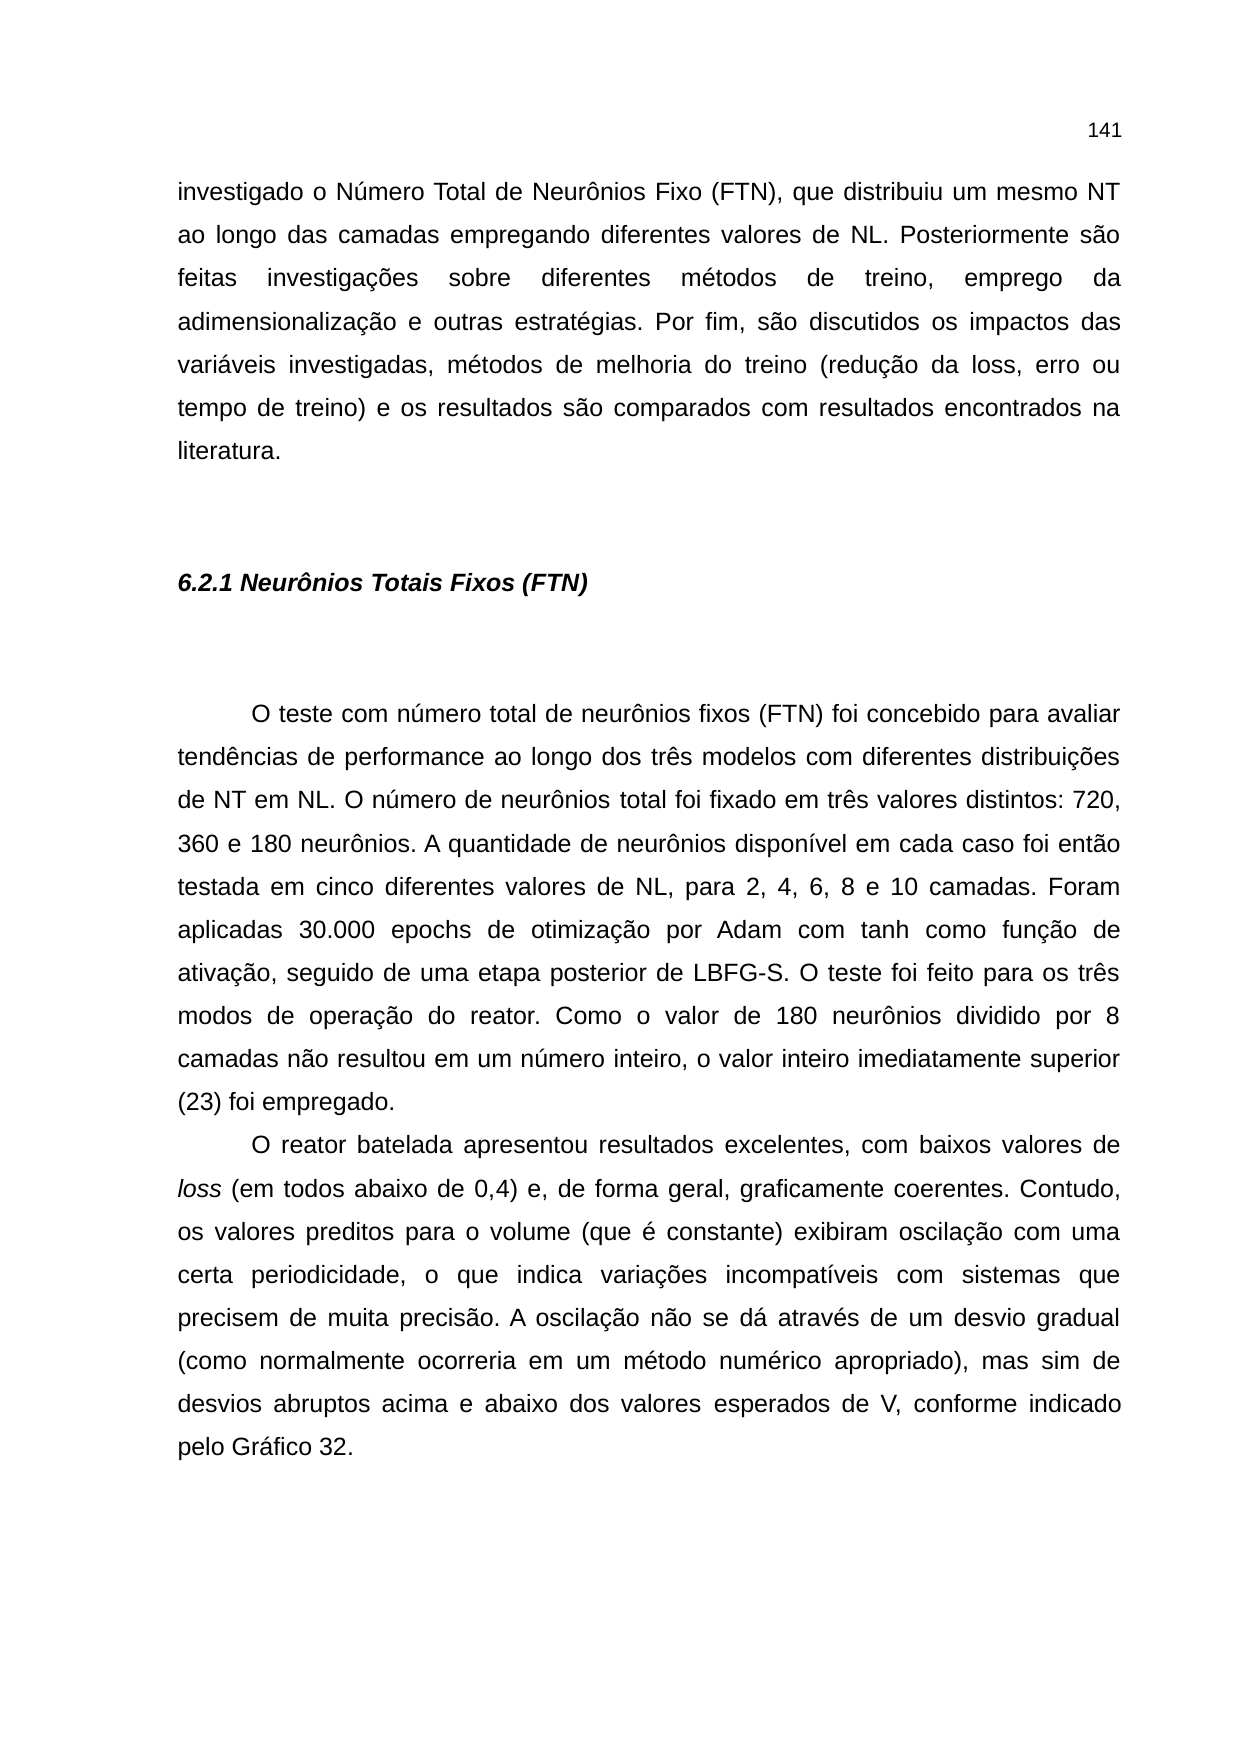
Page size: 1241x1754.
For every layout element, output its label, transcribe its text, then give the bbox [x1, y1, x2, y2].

text O teste com número total de neurônios fixos (FTN) foi concebido para avaliar tendências de performance ao longo dos três modelos com diferentes distribuições de NT em NL. O número de neurônios total foi fixado em três valores distintos: 720, 360 e 180 neurônios. A quantidade de neurônios disponível em cada caso foi então testada em cinco diferentes valores de NL, para 2, 4, 6, 8 e 10 camadas. Foram aplicadas 30.000 epochs de otimização por Adam com tanh como função de ativação, seguido de uma etapa posterior de LBFG-S. O teste foi feito para os três modos de operação do reator. Como o valor de 180 neurônios dividido por 8 camadas não resultou em um número inteiro, o valor inteiro imediatamente superior (23) foi empregado. [177, 699, 1122, 1116]
text investigado o Número Total de Neurônios Fixo (FTN), que distribuiu um mesmo NT ao longo das camadas empregando diferentes valores de NL. Posteriormente são feitas investigações sobre diferentes métodos de treino, emprego da adimensionalização e outras estratégias. Por fim, são discutidos os impactos das variáveis investigadas, métodos de melhoria do treino (redução da loss, erro ou tempo de treino) e os resultados são comparados com resultados encontrados na literatura. [177, 177, 1122, 464]
subtitle Neurônios Totais Fixos (FTN) [177, 567, 1122, 596]
text O reator batelada apresentou resultados excelentes, com baixos valores de loss (em todos abaixo de 0,4) e, de forma geral, graficamente coerentes. Contudo, os valores preditos para o volume (que é constante) exibiram oscilação com uma certa periodicidade, o que indica variações incompatíveis com sistemas que precisem de muita precisão. A oscilação não se dá através de um desvio gradual (como normalmente ocorreria em um método numérico apropriado), mas sim de desvios abruptos acima e abaixo dos valores esperados de V, conforme indicado pelo Gráfico 32. [177, 1130, 1122, 1461]
